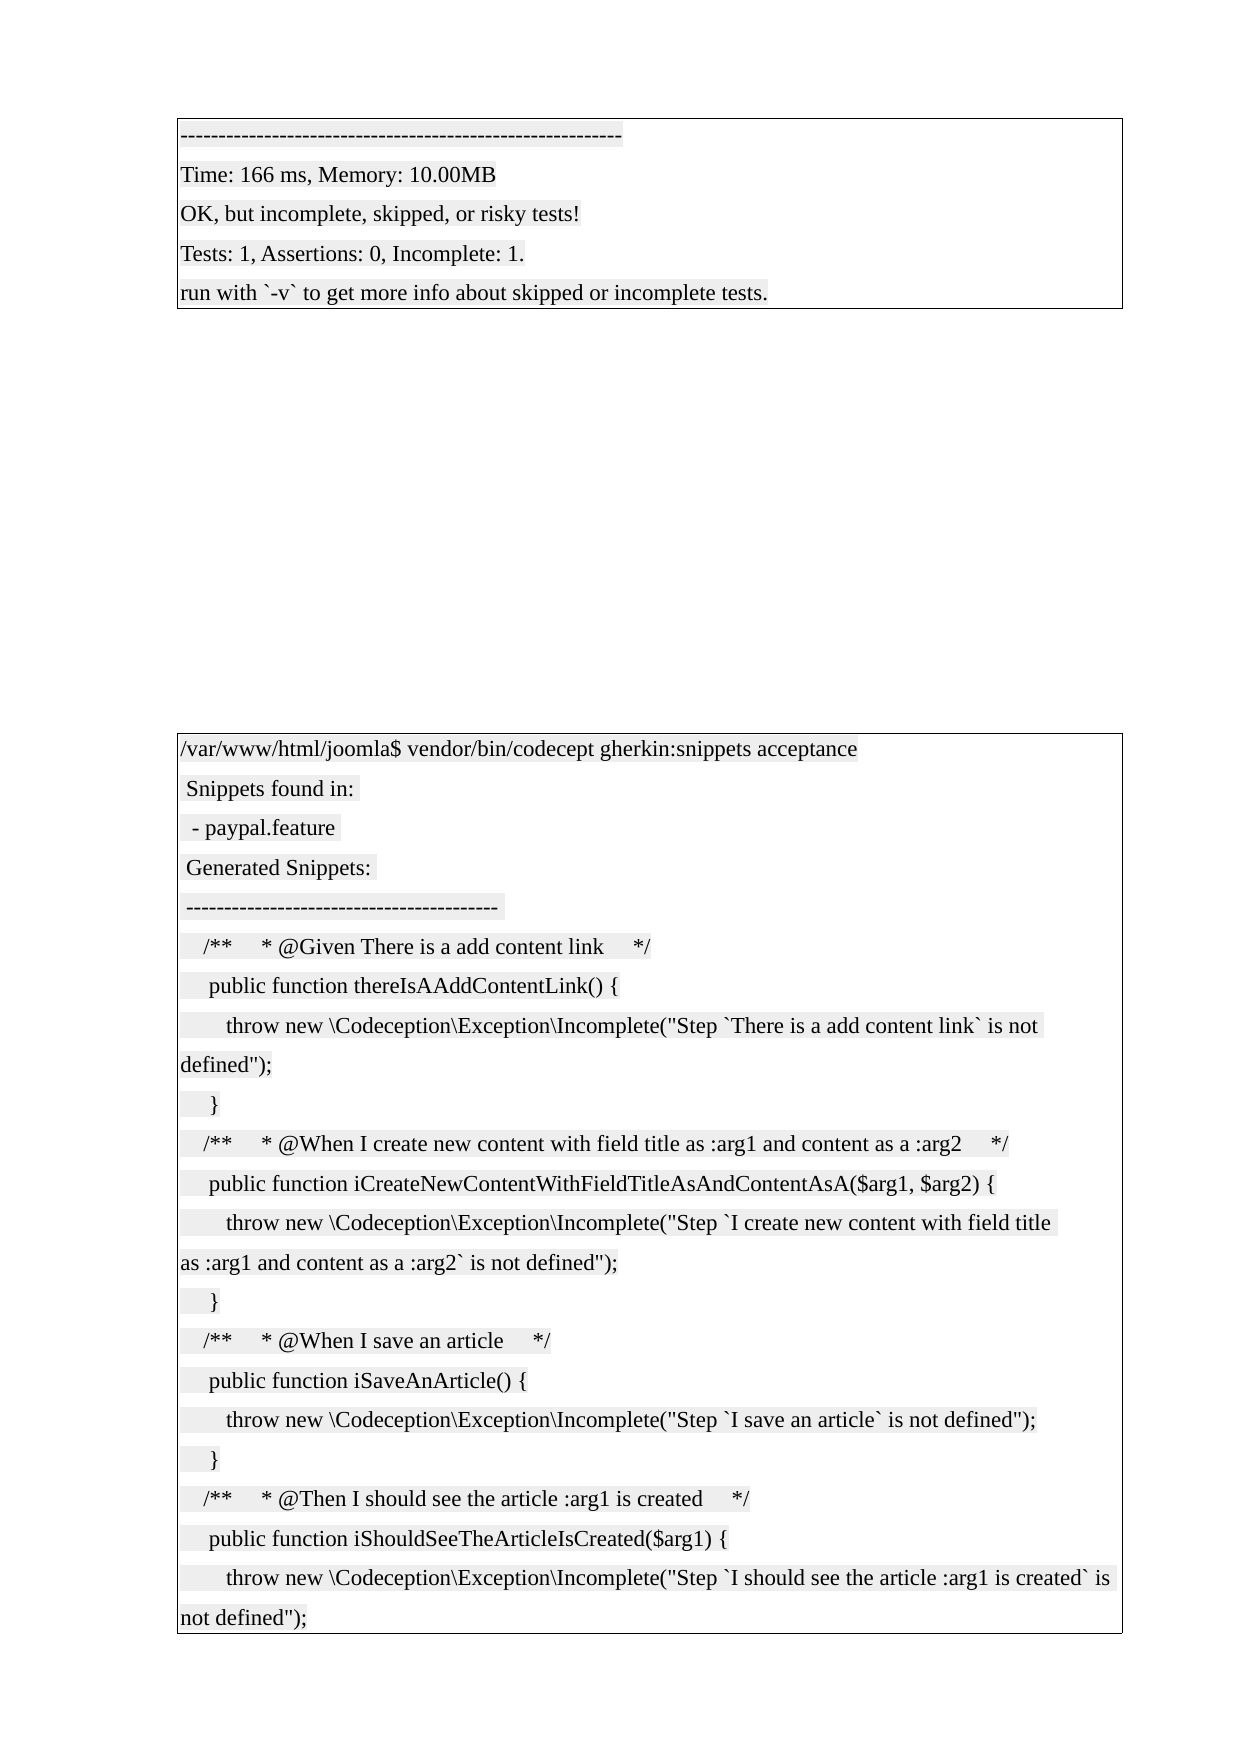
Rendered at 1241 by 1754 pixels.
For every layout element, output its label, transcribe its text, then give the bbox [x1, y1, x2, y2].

text ---------------------------------------------------------- Time: 166 ms, Memory: 10.00MB OK, but incomplete, skipped, or risky tests! Tests: 1, Assertions: 0, Incomplete: 1. run with `-v` to get more info about skipped or incomplete tests. [178, 119, 1122, 308]
text /var/www/html/joomla$ vendor/bin/codecept gherkin:snippets acceptance Snippets found in: - paypal.feature Generated Snippets: ----------------------------------------- /** * @Given There is a add content link */ public function thereIsAAddContentLink() { throw new \Codeception\Exception\Incomplete("Step `There is a add content link` is not defined"); } /** * @When I create new content with field title as :arg1 and content as a :arg2 */ public function iCreateNewContentWithFieldTitleAsAndContentAsA($arg1, $arg2) { throw new \Codeception\Exception\Incomplete("Step `I create new content with field title as :arg1 and content as a :arg2` is not defined"); } /** * @When I save an article */ public function iSaveAnArticle() { throw new \Codeception\Exception\Incomplete("Step `I save an article` is not defined"); } /** * @Then I should see the article :arg1 is created */ public function iShouldSeeTheArticleIsCreated($arg1) { throw new \Codeception\Exception\Incomplete("Step `I should see the article :arg1 is created` is not defined"); [178, 734, 1122, 1633]
